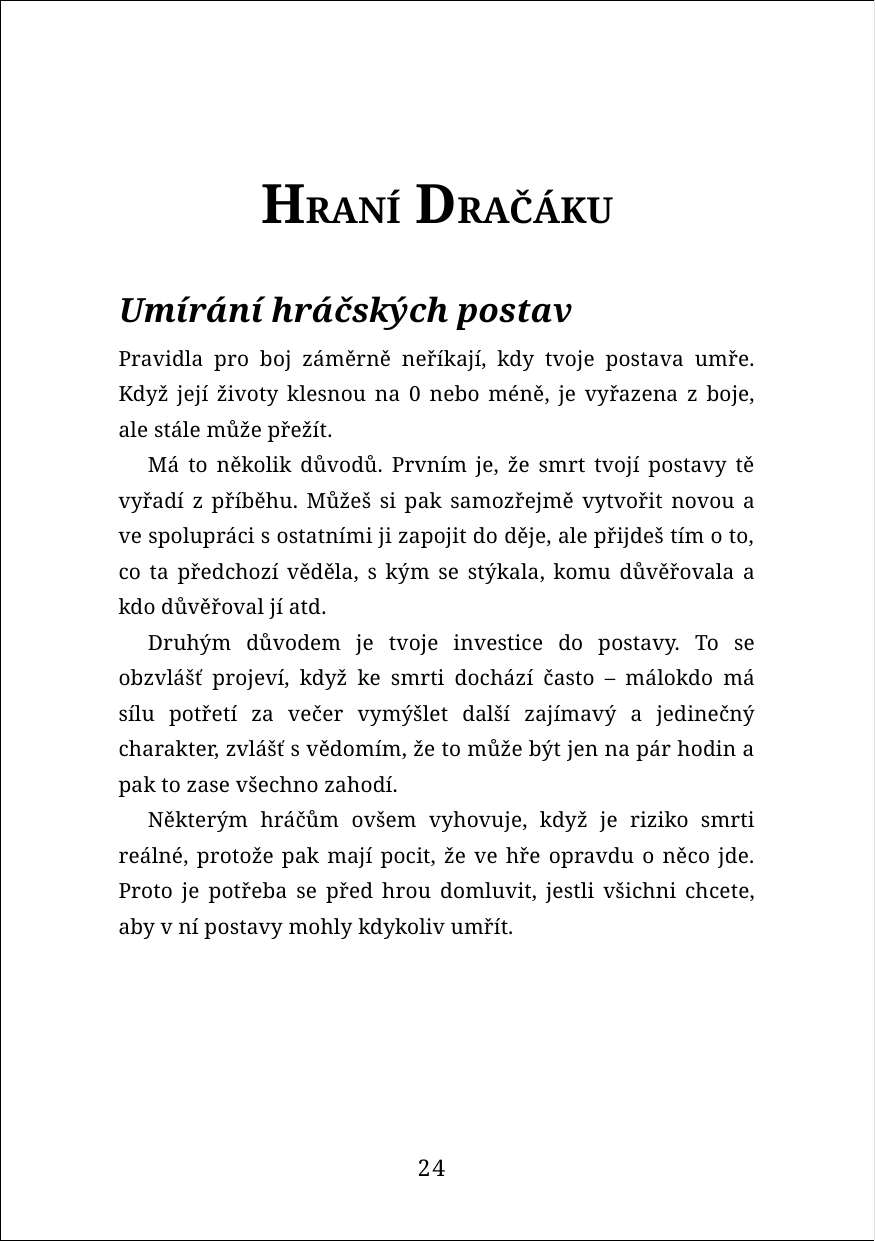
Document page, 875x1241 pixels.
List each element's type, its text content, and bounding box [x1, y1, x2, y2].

subtitle Hraní Dračáku [118, 166, 756, 239]
text Pravidla pro boj záměrně neříkají, kdy tvoje postava umře. Když její životy klesnou na 0 nebo méně, je vyřazena z boje, ale stále může přežít. Má to několik důvodů. Prvním je, že smrt tvojí postavy tě vyřadí z příběhu. Můžeš si pak samozřejmě vytvořit novou a ve spolupráci s ostatními ji zapojit do děje, ale přijdeš tím o to, co ta předchozí věděla, s kým se stýkala, komu důvěřovala a kdo důvěřoval jí atd. Druhým důvodem je tvoje investice do postavy. To se obzvlášť projeví, když ke smrti dochází často – málokdo má sílu potřetí za večer vymýšlet další zajímavý a jedinečný charakter, zvlášť s vědomím, že to může být jen na pár hodin a pak to zase všechno zahodí. Některým hráčům ovšem vyhovuje, když je riziko smrti reálné, protože pak mají pocit, že ve hře opravdu o něco jde. Proto je potřeba se před hrou domluvit, jestli všichni chcete, aby v ní postavy mohly kdykoliv umřít. [118, 344, 756, 941]
subtitle Umírání hráčských postav [118, 287, 756, 332]
